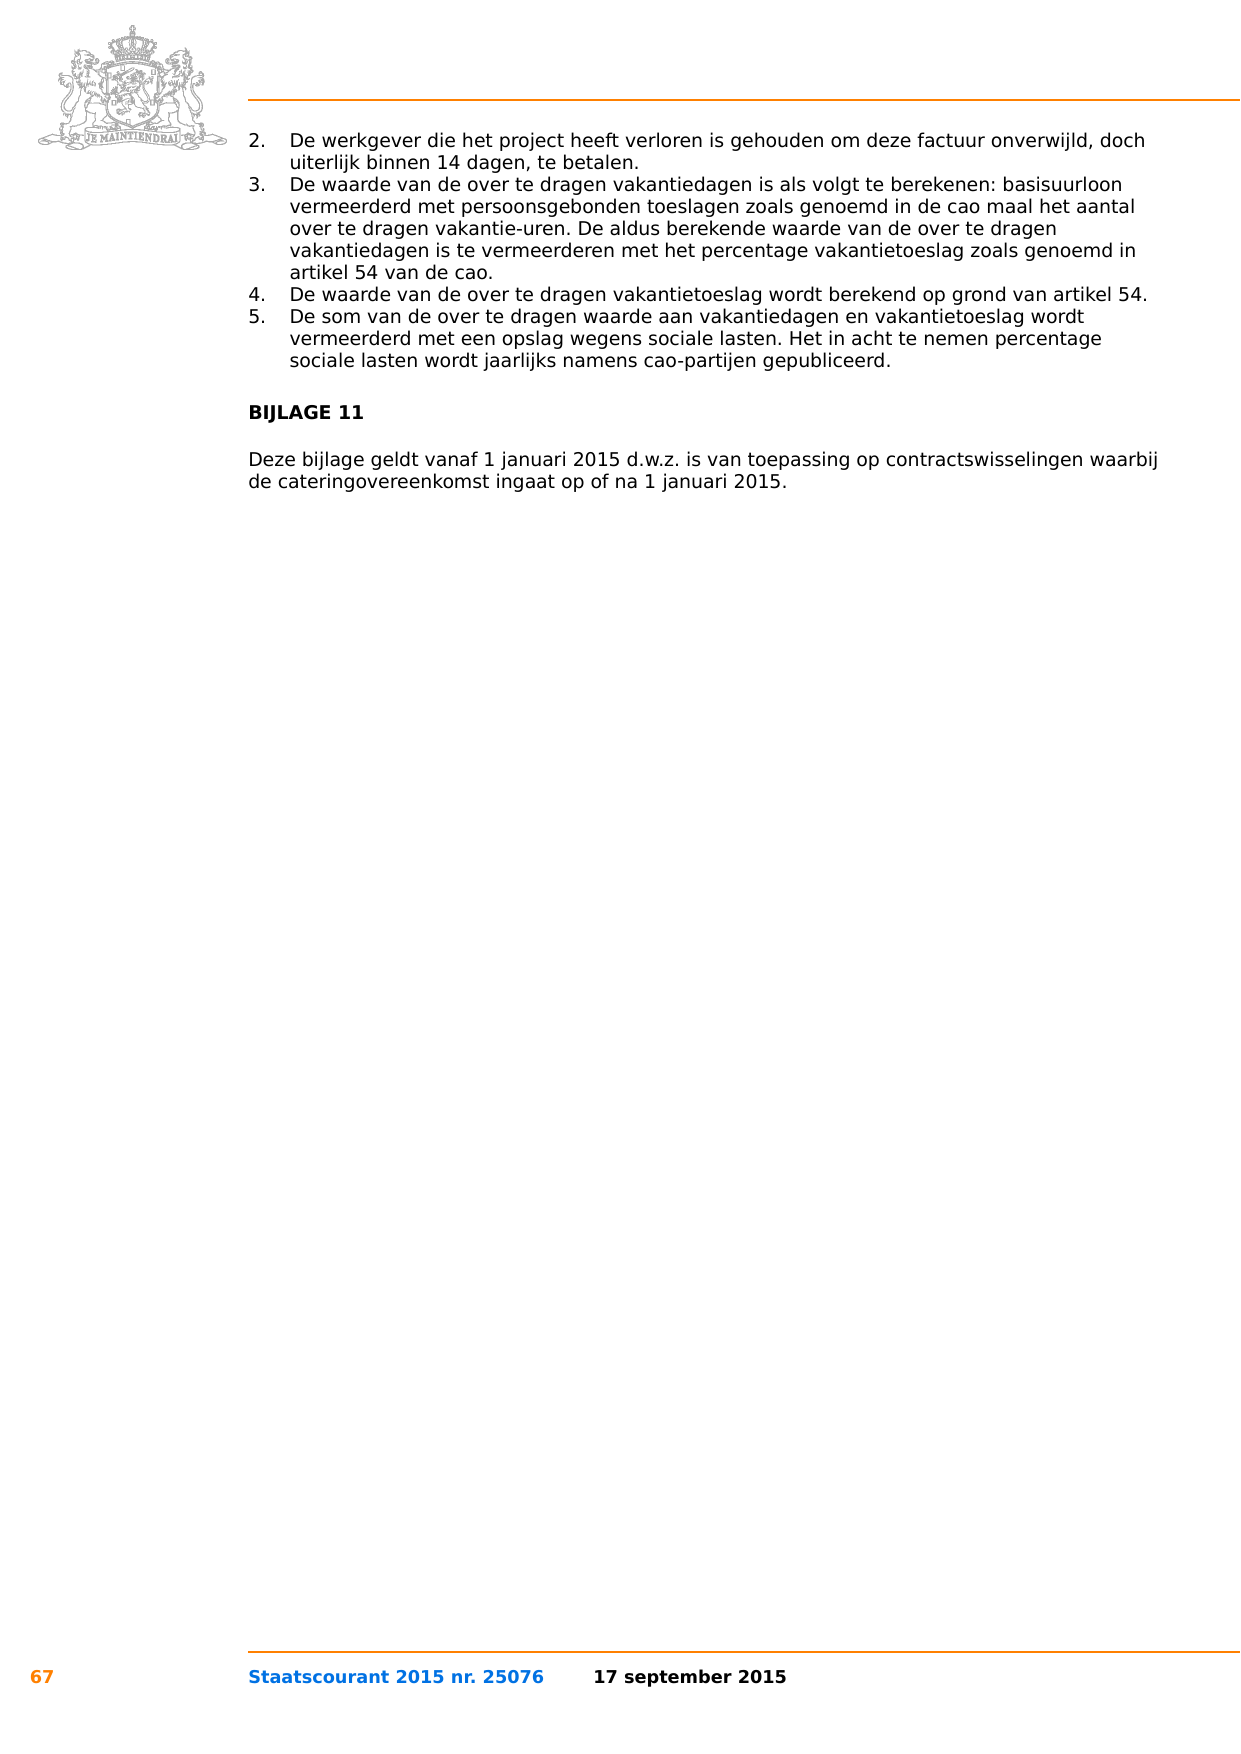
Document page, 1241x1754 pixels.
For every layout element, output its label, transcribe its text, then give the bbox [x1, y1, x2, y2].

text 3. De waarde van de over te dragen vakantiedagen is als volgt te berekenen: basisuurloon vermeerderd met persoonsgebonden toeslagen zoals genoemd in de cao maal het aantal over te dragen vakantie-uren. De aldus berekende waarde van de over te dragen vakantiedagen is te vermeerderen met het percentage vakantietoeslag zoals genoemd in artikel 54 van de cao. [248, 174, 1163, 284]
subtitle BIJLAGE 11 [248, 402, 1163, 424]
text 4. De waarde van de over te dragen vakantietoeslag wordt berekend op grond van artikel 54. [248, 284, 1163, 306]
text Deze bijlage geldt vanaf 1 januari 2015 d.w.z. is van toepassing op contractswisselingen waarbij de cateringovereenkomst ingaat op of na 1 januari 2015. [248, 449, 1163, 493]
text 2. De werkgever die het project heeft verloren is gehouden om deze factuur onverwijld, doch uiterlijk binnen 14 dagen, te betalen. [248, 130, 1163, 174]
text 5. De som van de over te dragen waarde aan vakantiedagen en vakantietoeslag wordt vermeerderd met een opslag wegens sociale lasten. Het in acht te nemen percentage sociale lasten wordt jaarlijks namens cao-partijen gepubliceerd. [248, 306, 1163, 372]
picture [38, 25, 227, 150]
